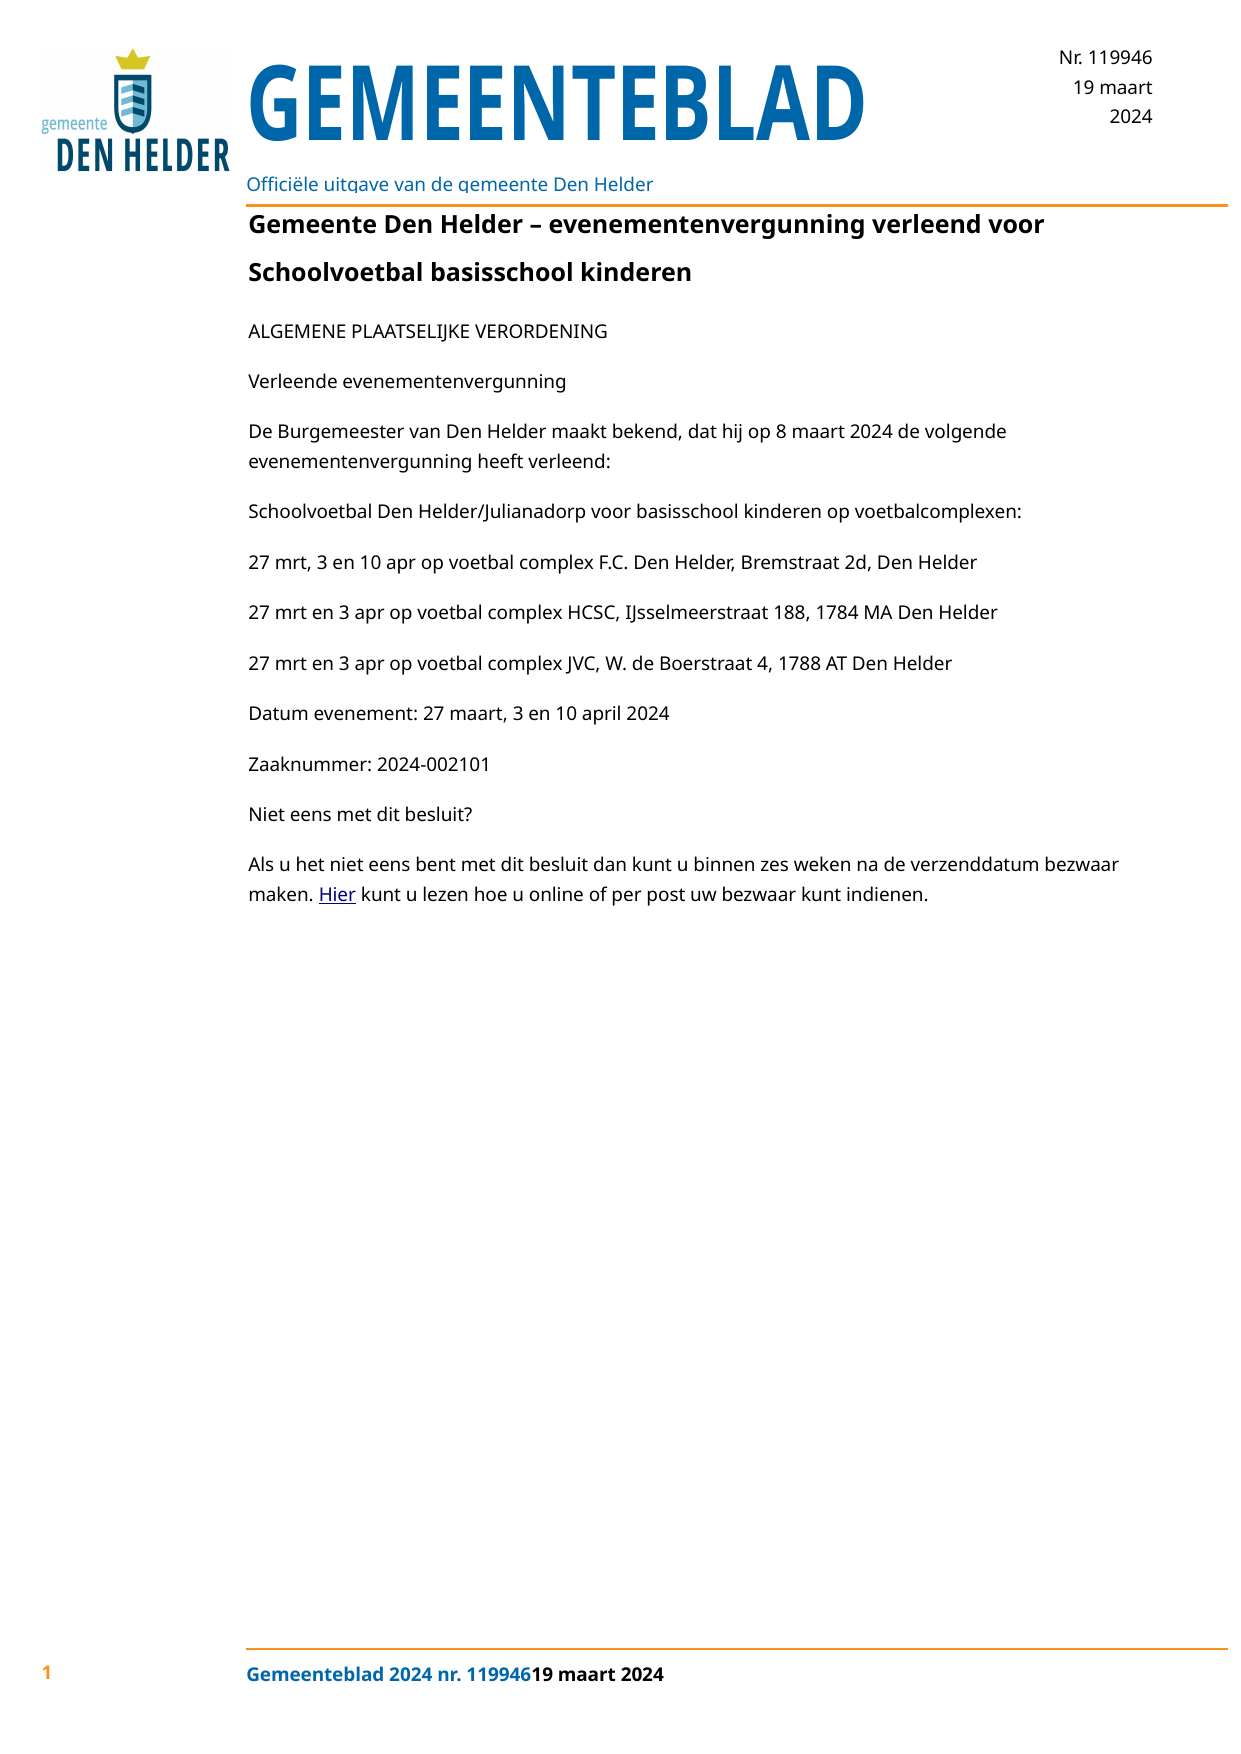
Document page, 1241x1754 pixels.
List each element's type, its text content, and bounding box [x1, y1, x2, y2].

text De Burgemeester van Den Helder maakt bekend, dat hij op 8 maart 2024 de volgende evenementenvergunning heeft verleend: [248, 419, 1152, 474]
text 27 mrt, 3 en 10 apr op voetbal complex F.C. Den Helder, Bremstraat 2d, Den Helder [248, 549, 1152, 575]
text Verleende evenementenvergunning [248, 368, 1152, 394]
text Als u het niet eens bent met dit besluit dan kunt u binnen zes weken na de verzenddatum bezwaar maken. Hier kunt u lezen hoe u online of per post uw bezwaar kunt indienen. [248, 852, 1152, 907]
text Zaaknummer: 2024-002101 [248, 751, 1152, 777]
picture [182, 144, 187, 165]
picture [130, 157, 135, 172]
picture [100, 154, 106, 172]
text 27 mrt en 3 apr op voetbal complex HCSC, IJsselmeerstraat 188, 1784 MA Den Helder [248, 599, 1152, 625]
text Niet eens met dit besluit? [248, 801, 1152, 827]
text ALGEMENE PLAATSELIJKE VERORDENING [248, 318, 1152, 344]
text 27 mrt en 3 apr op voetbal complex JVC, W. de Boerstraat 4, 1788 AT Den Helder [248, 650, 1152, 676]
picture [41, 47, 231, 172]
picture [220, 160, 224, 172]
text Schoolvoetbal Den Helder/Julianadorp voor basisschool kinderen op voetbalcomplexen: [248, 499, 1152, 524]
picture [63, 144, 68, 165]
text Datum evenement: 27 maart, 3 en 10 april 2024 [248, 700, 1152, 726]
text Gemeente Den Helder – evenementenvergunning verleend voor Schoolvoetbal basisschool kinderen [248, 207, 1152, 288]
